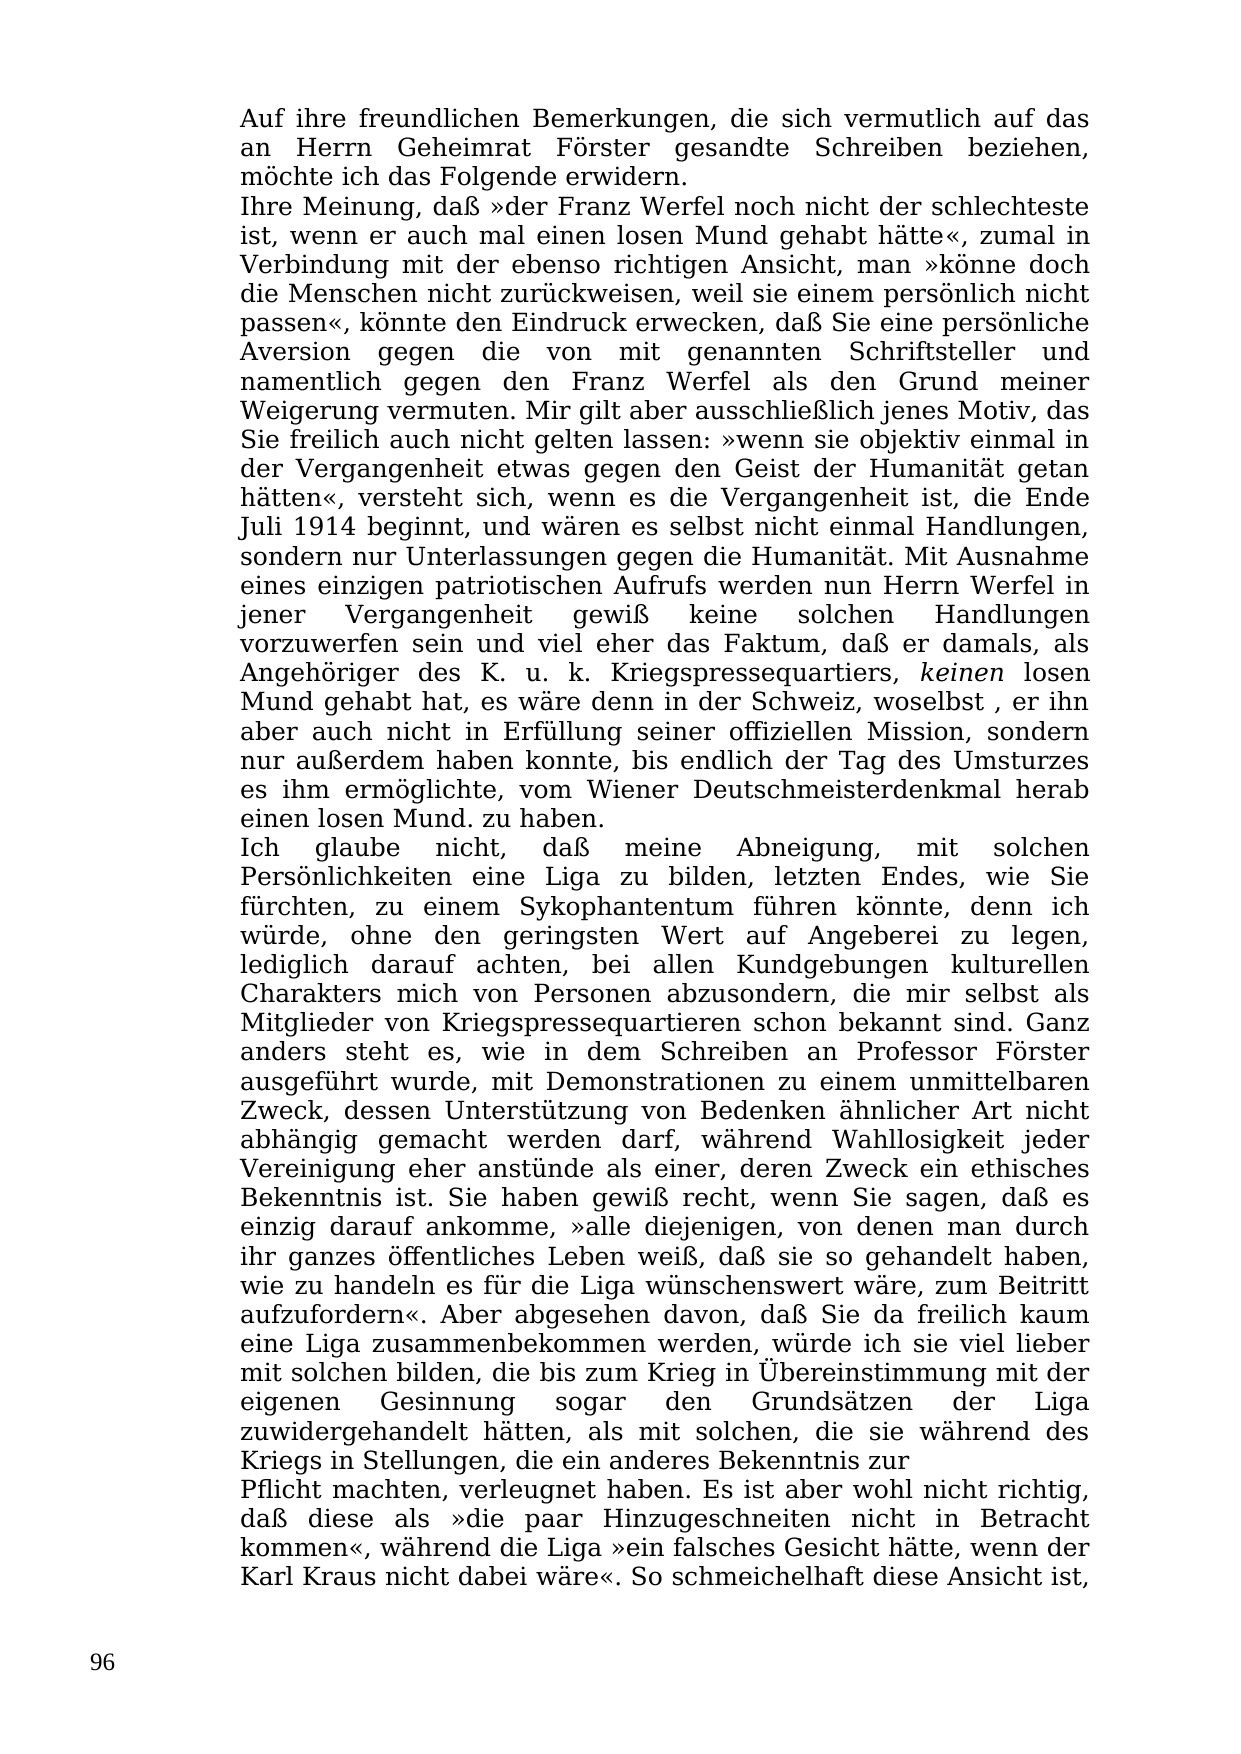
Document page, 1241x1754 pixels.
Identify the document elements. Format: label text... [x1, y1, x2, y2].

text Ich glaube nicht, daß meine Abneigung, mit solchen Persönlichkeiten eine Liga zu bilden, letzten Endes, wie Sie fürchten, zu einem Sykophantentum führen könnte, denn ich würde, ohne den geringsten Wert auf Angeberei zu legen, lediglich darauf achten, bei allen Kundgebungen kulturellen Charakters mich von Personen abzusondern, die mir selbst als Mitglieder von Kriegspressequartieren schon bekannt sind. Ganz anders steht es, wie in dem Schreiben an Professor Förster ausgeführt wurde, mit Demonstrationen zu einem unmittelbaren Zweck, dessen Unterstützung von Bedenken ähnlicher Art nicht abhängig gemacht werden darf, während Wahllosigkeit jeder Vereinigung eher anstünde als einer, deren Zweck ein ethisches Bekenntnis ist. Sie haben gewiß recht, wenn Sie sagen, daß es einzig darauf ankomme, »alle diejenigen, von denen man durch ihr ganzes öffentliches Leben weiß, daß sie so gehandelt haben, wie zu handeln es für die Liga wünschenswert wäre, zum Beitritt aufzufordern«. Aber abgesehen davon, daß Sie da freilich kaum eine Liga zusammenbekommen werden, würde ich sie viel lieber mit solchen bilden, die bis zum Krieg in Übereinstimmung mit der eigenen Gesinnung sogar den Grundsätzen der Liga zuwidergehandelt hätten, als mit solchen, die sie während des Kriegs in Stellungen, die ein anderes Bekenntnis zur [240, 833, 1091, 1475]
text Pflicht machten, verleugnet haben. Es ist aber wohl nicht richtig, daß diese als »die paar Hinzugeschneiten nicht in Betracht kommen«, während die Liga »ein falsches Gesicht hätte, wenn der Karl Kraus nicht dabei wäre«. So schmeichelhaft diese Ansicht ist, [240, 1475, 1091, 1592]
text Auf ihre freundlichen Bemerkungen, die sich vermutlich auf das an Herrn Geheimrat Förster gesandte Schreiben beziehen, möchte ich das Folgende erwidern. [240, 104, 1091, 192]
text Ihre Meinung, daß »der Franz Werfel noch nicht der schlechteste ist, wenn er auch mal einen losen Mund gehabt hätte«, zumal in Verbindung mit der ebenso richtigen Ansicht, man »könne doch die Menschen nicht zurückweisen, weil sie einem persönlich nicht passen«, könnte den Eindruck erwecken, daß Sie eine persönliche Aversion gegen die von mit genannten Schriftsteller und namentlich gegen den Franz Werfel als den Grund meiner Weigerung vermuten. Mir gilt aber ausschließlich jenes Motiv, das Sie freilich auch nicht gelten lassen: »wenn sie objektiv einmal in der Vergangenheit etwas gegen den Geist der Humanität getan hätten«, versteht sich, wenn es die Vergangenheit ist, die Ende Juli 1914 beginnt, und wären es selbst nicht einmal Handlungen, sondern nur Unterlassungen gegen die Humanität. Mit Ausnahme eines einzigen patriotischen Aufrufs werden nun Herrn Werfel in jener Vergangenheit gewiß keine solchen Handlungen vorzuwerfen sein und viel eher das Faktum, daß er damals, als Angehöriger des K. u. k. Kriegspressequartiers, keinen losen Mund gehabt hat, es wäre denn in der Schweiz, woselbst , er ihn aber auch nicht in Erfüllung seiner offiziellen Mission, sondern nur außerdem haben konnte, bis endlich der Tag des Umsturzes es ihm ermöglichte, vom Wiener Deutschmeisterdenkmal herab einen losen Mund. zu haben. [240, 192, 1091, 833]
